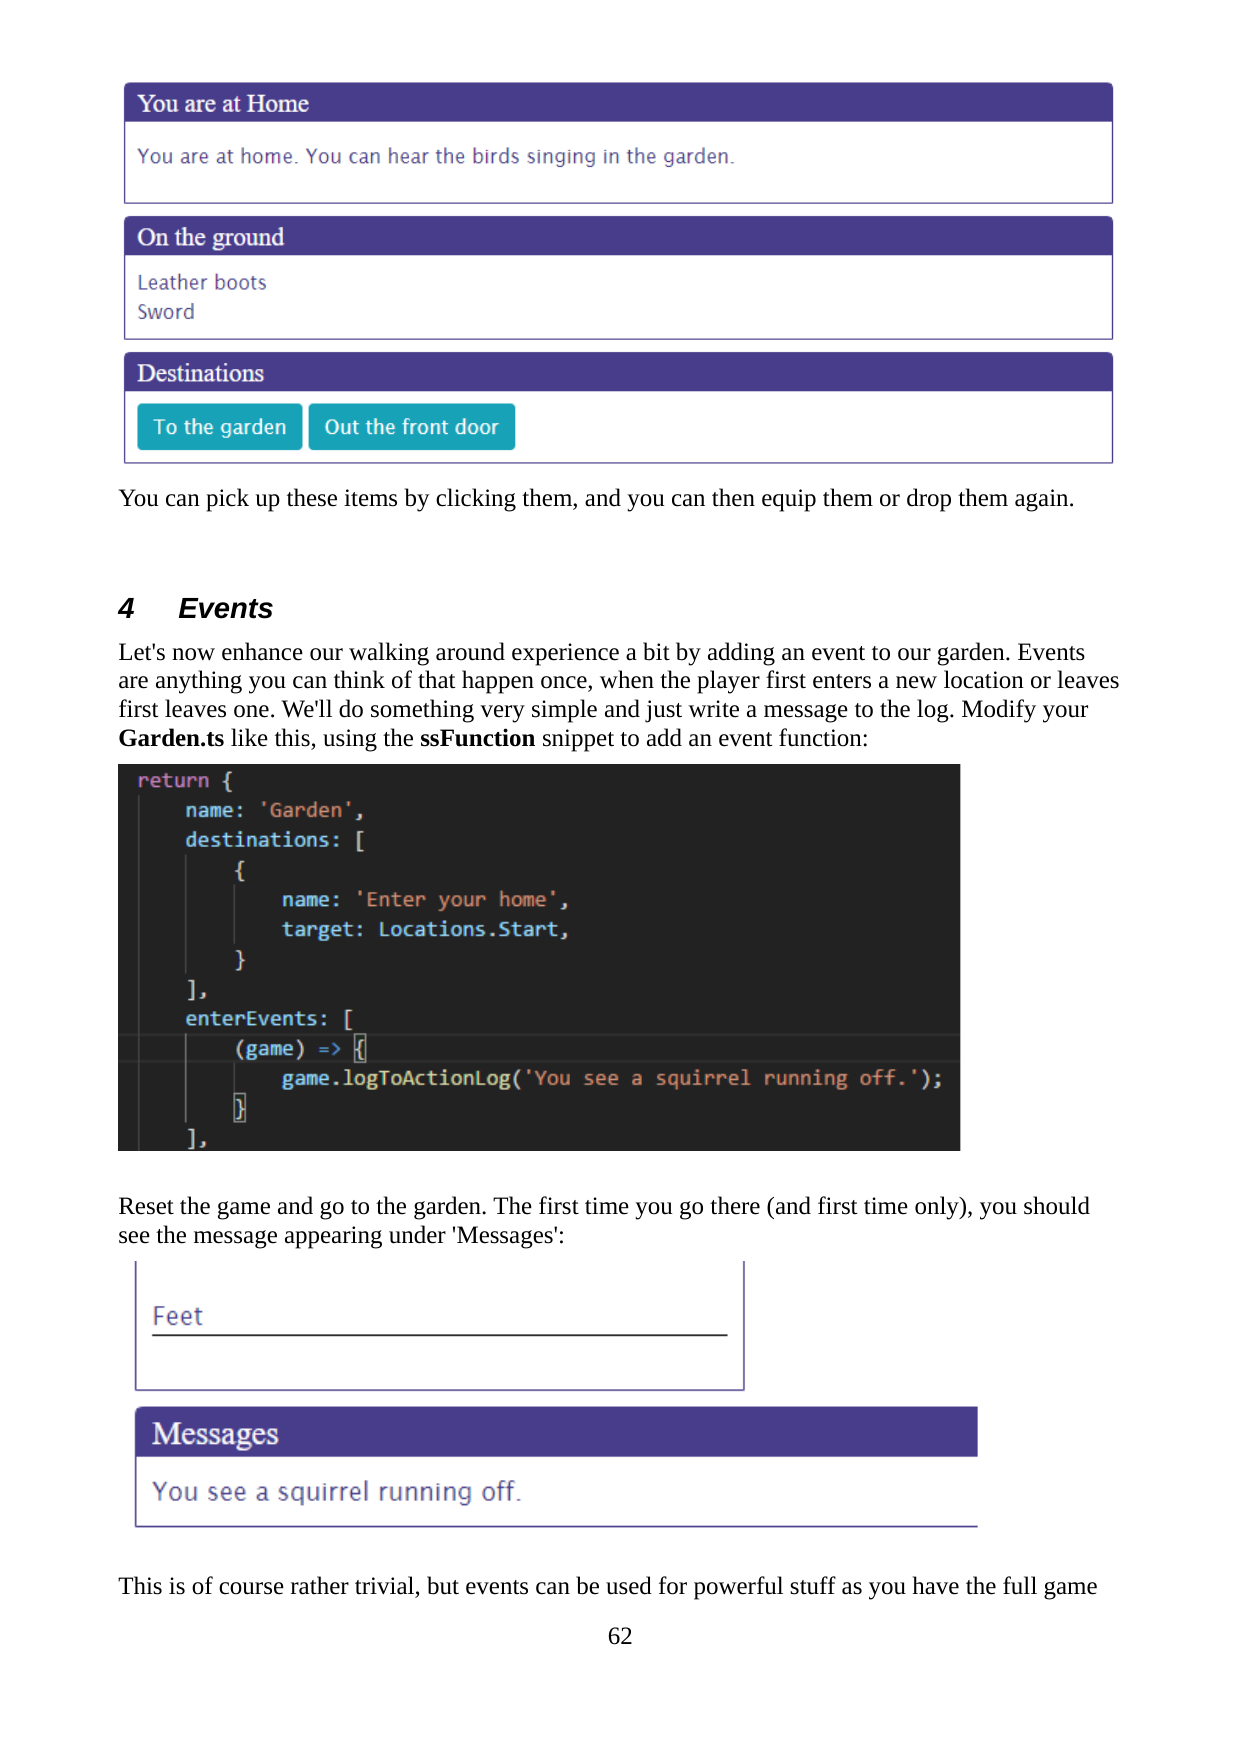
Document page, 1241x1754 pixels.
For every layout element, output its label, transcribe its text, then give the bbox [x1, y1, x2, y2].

text You can pick up these items by clicking them, and you can then equip them or drop them again. [118, 483, 1122, 512]
text Let's now enhance our walking around experience a bit by adding an event to our garden. Events are anything you can think of that happen once, when the player first enters a new location or leaves first leaves one. We'll do something very simple and just write a message to the log. Modify your Garden.ts like this, using the ssFunction snippet to add an event function: [118, 637, 1122, 752]
text This is of course rather trivial, but events can be used for powerful stuff as you have the full game [118, 1571, 1122, 1600]
subtitle Events [118, 591, 1122, 624]
text Reset the game and go to the garden. The first time you go there (and first time only), you should see the message appearing under 'Messages': [118, 1191, 1122, 1249]
